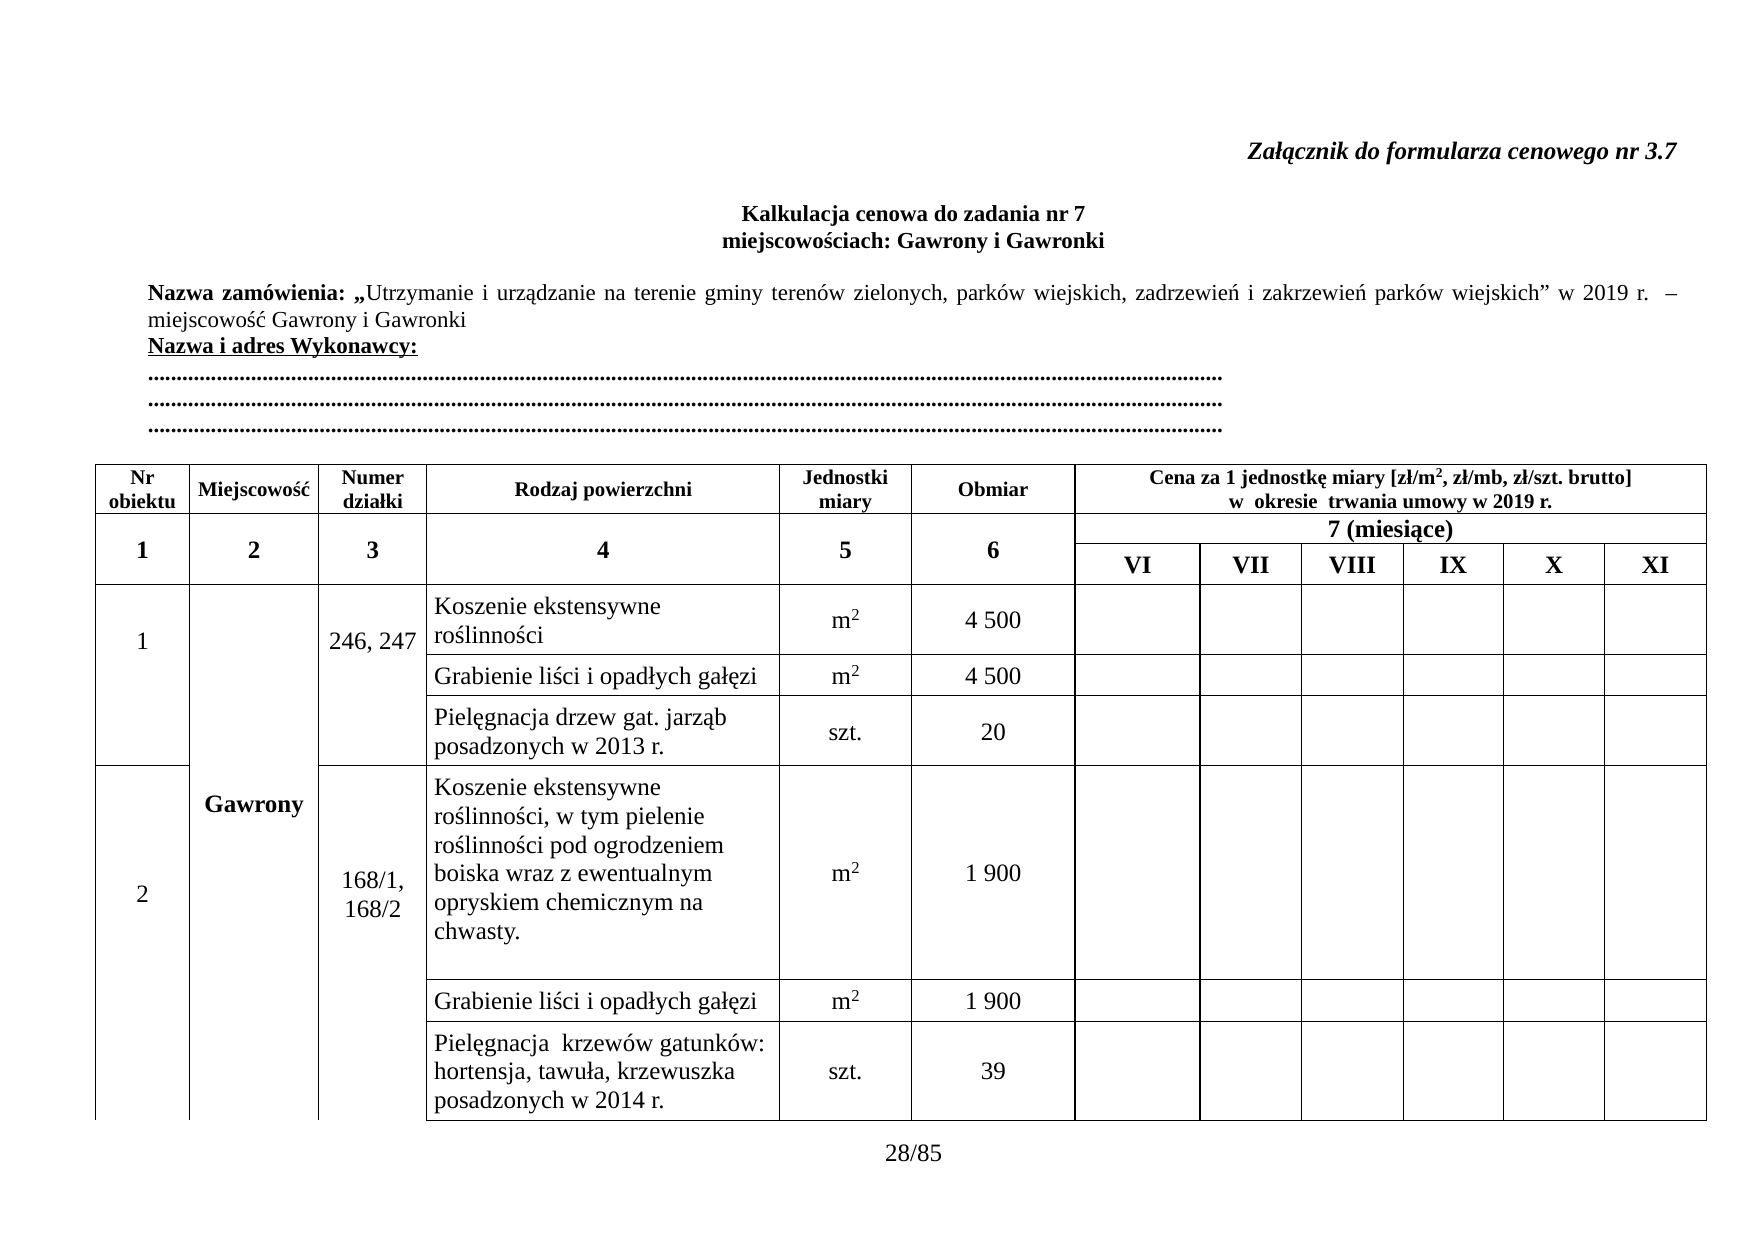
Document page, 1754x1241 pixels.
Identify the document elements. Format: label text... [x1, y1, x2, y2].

table_cell [1302, 696, 1403, 765]
table_cell [1504, 655, 1604, 695]
table_cell Koszenie ekstensywne roślinności, w tym pielenie roślinności pod ogrodzeniem boiska wraz z ewentualnym opryskiem chemicznym na chwasty. [427, 766, 779, 979]
table_cell Koszenie ekstensywne roślinności [427, 585, 779, 654]
table_cell [1076, 766, 1199, 979]
table_cell [1302, 980, 1403, 1021]
table_cell [319, 695, 426, 765]
table_cell [1302, 1022, 1403, 1119]
table_cell 2 [190, 514, 318, 584]
table_cell [1404, 696, 1503, 765]
table_cell [1404, 585, 1503, 654]
table_cell [1076, 696, 1199, 765]
table_cell 4 [427, 514, 779, 584]
table_header Rodzaj powierzchni [427, 465, 779, 513]
table_header Jednostki miary [780, 465, 911, 513]
table_cell 20 [912, 696, 1074, 765]
table_cell 4 500 [912, 655, 1074, 695]
table_cell [1605, 585, 1706, 654]
table_cell [1201, 585, 1301, 654]
table_cell 1 [96, 585, 189, 695]
table_cell [1504, 980, 1604, 1021]
table_cell szt. [780, 1022, 911, 1119]
table_cell [1404, 980, 1503, 1021]
table_cell szt. [780, 696, 911, 765]
table_cell [1201, 696, 1301, 765]
table_cell IX [1404, 544, 1503, 584]
table_cell [1076, 980, 1199, 1021]
table_cell [190, 1021, 318, 1119]
table_cell 2 [96, 766, 189, 1021]
table_cell [1605, 980, 1706, 1021]
table_cell [96, 695, 189, 765]
text ............................................................................................................................................................................................ [148, 358, 1679, 385]
table_cell XI [1605, 544, 1706, 584]
table_cell [1201, 766, 1301, 979]
table_cell 5 [780, 514, 911, 584]
table_header Numer działki [319, 465, 426, 513]
text Kalkulacja cenowa do zadania nr 7 [148, 200, 1679, 227]
table_cell VII [1201, 544, 1301, 584]
table_cell [1504, 696, 1604, 765]
table_header Obmiar [912, 465, 1074, 513]
table_cell [1302, 766, 1403, 979]
table_cell [1504, 585, 1604, 654]
table_cell 246, 247 [319, 585, 426, 695]
table_cell [1605, 1022, 1706, 1119]
table_cell [1302, 585, 1403, 654]
text Nazwa i adres Wykonawcy: [148, 332, 1679, 358]
text Nazwa zamówienia: „Utrzymanie i urządzanie na terenie gminy terenów zielonych, parków wiejskich, zadrzewień i zakrzewień parków wiejskich” w 2019 r. – miejscowość Gawrony i Gawronki [148, 279, 1679, 332]
table_cell [1076, 1022, 1199, 1119]
table_header Miejscowość [190, 465, 318, 513]
table_cell VIII [1302, 544, 1403, 584]
table_cell Gawrony [190, 585, 318, 1021]
table_header Cena za 1 jednostkę miary [zł/m2, zł/mb, zł/szt. brutto] w okresie trwania umowy w 2019 r. [1076, 465, 1706, 513]
table_cell [1404, 766, 1503, 979]
table_cell [1504, 766, 1604, 979]
table_cell X [1504, 544, 1604, 584]
table_cell 168/1, 168/2 [319, 766, 426, 1021]
table_cell 1 900 [912, 766, 1074, 979]
table_cell 3 [319, 514, 426, 584]
table_cell [1076, 655, 1199, 695]
table_cell [1605, 766, 1706, 979]
table_cell [1605, 696, 1706, 765]
table_cell m2 [780, 980, 911, 1021]
text ............................................................................................................................................................................................ [148, 411, 1679, 438]
table_cell m2 [780, 585, 911, 654]
table_cell [96, 1021, 189, 1119]
table_cell 1 [96, 514, 189, 584]
text Załącznik do formularza cenowego nr 3.7 [148, 132, 1679, 166]
text miejscowościach: Gawrony i Gawronki [148, 227, 1679, 253]
table_cell [1605, 655, 1706, 695]
table_cell 6 [912, 514, 1074, 584]
table_cell Grabienie liści i opadłych gałęzi [427, 980, 779, 1021]
table_cell 7 (miesiące) [1076, 514, 1706, 543]
table_cell m2 [780, 655, 911, 695]
table_cell [1404, 1022, 1503, 1119]
table_cell 1 900 [912, 980, 1074, 1021]
table_cell [319, 1021, 426, 1119]
table_cell Grabienie liści i opadłych gałęzi [427, 655, 779, 695]
table_cell [1504, 1022, 1604, 1119]
table_cell m2 [780, 766, 911, 979]
text ............................................................................................................................................................................................ [148, 385, 1679, 411]
table_cell 4 500 [912, 585, 1074, 654]
table_cell [1201, 980, 1301, 1021]
table_cell [1201, 1022, 1301, 1119]
table_cell [1302, 655, 1403, 695]
table_cell Pielęgnacja drzew gat. jarząb posadzonych w 2013 r. [427, 696, 779, 765]
table_cell [1201, 655, 1301, 695]
table_cell Pielęgnacja krzewów gatunków: hortensja, tawuła, krzewuszka posadzonych w 2014 r. [427, 1022, 779, 1119]
table_cell [1404, 655, 1503, 695]
table_header Nr obiektu [96, 465, 189, 513]
table_cell VI [1076, 544, 1199, 584]
table_cell [1076, 585, 1199, 654]
table_cell 39 [912, 1022, 1074, 1119]
